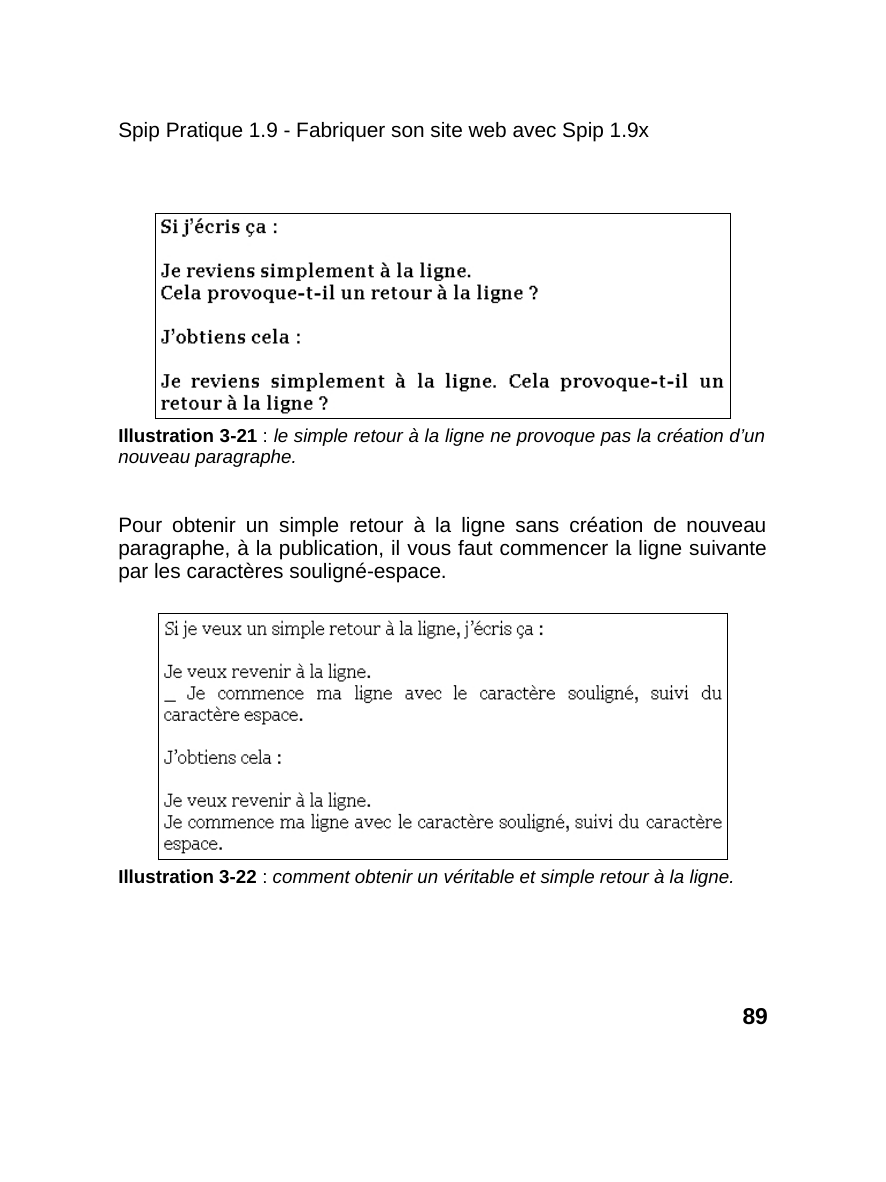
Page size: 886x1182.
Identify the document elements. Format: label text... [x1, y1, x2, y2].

text Illustration 3-21 : le simple retour à la ligne ne provoque pas la création d’un nouveau paragraphe. [118, 416, 768, 467]
text Illustration 3-22 : comment obtenir un véritable et simple retour à la ligne. [118, 612, 768, 887]
text Pour obtenir un simple retour à la ligne sans création de nouveau paragraphe, à la publication, il vous faut commencer la ligne suivante par les caractères souligné-espace. [118, 513, 768, 583]
picture [158, 216, 728, 416]
picture [161, 616, 725, 857]
